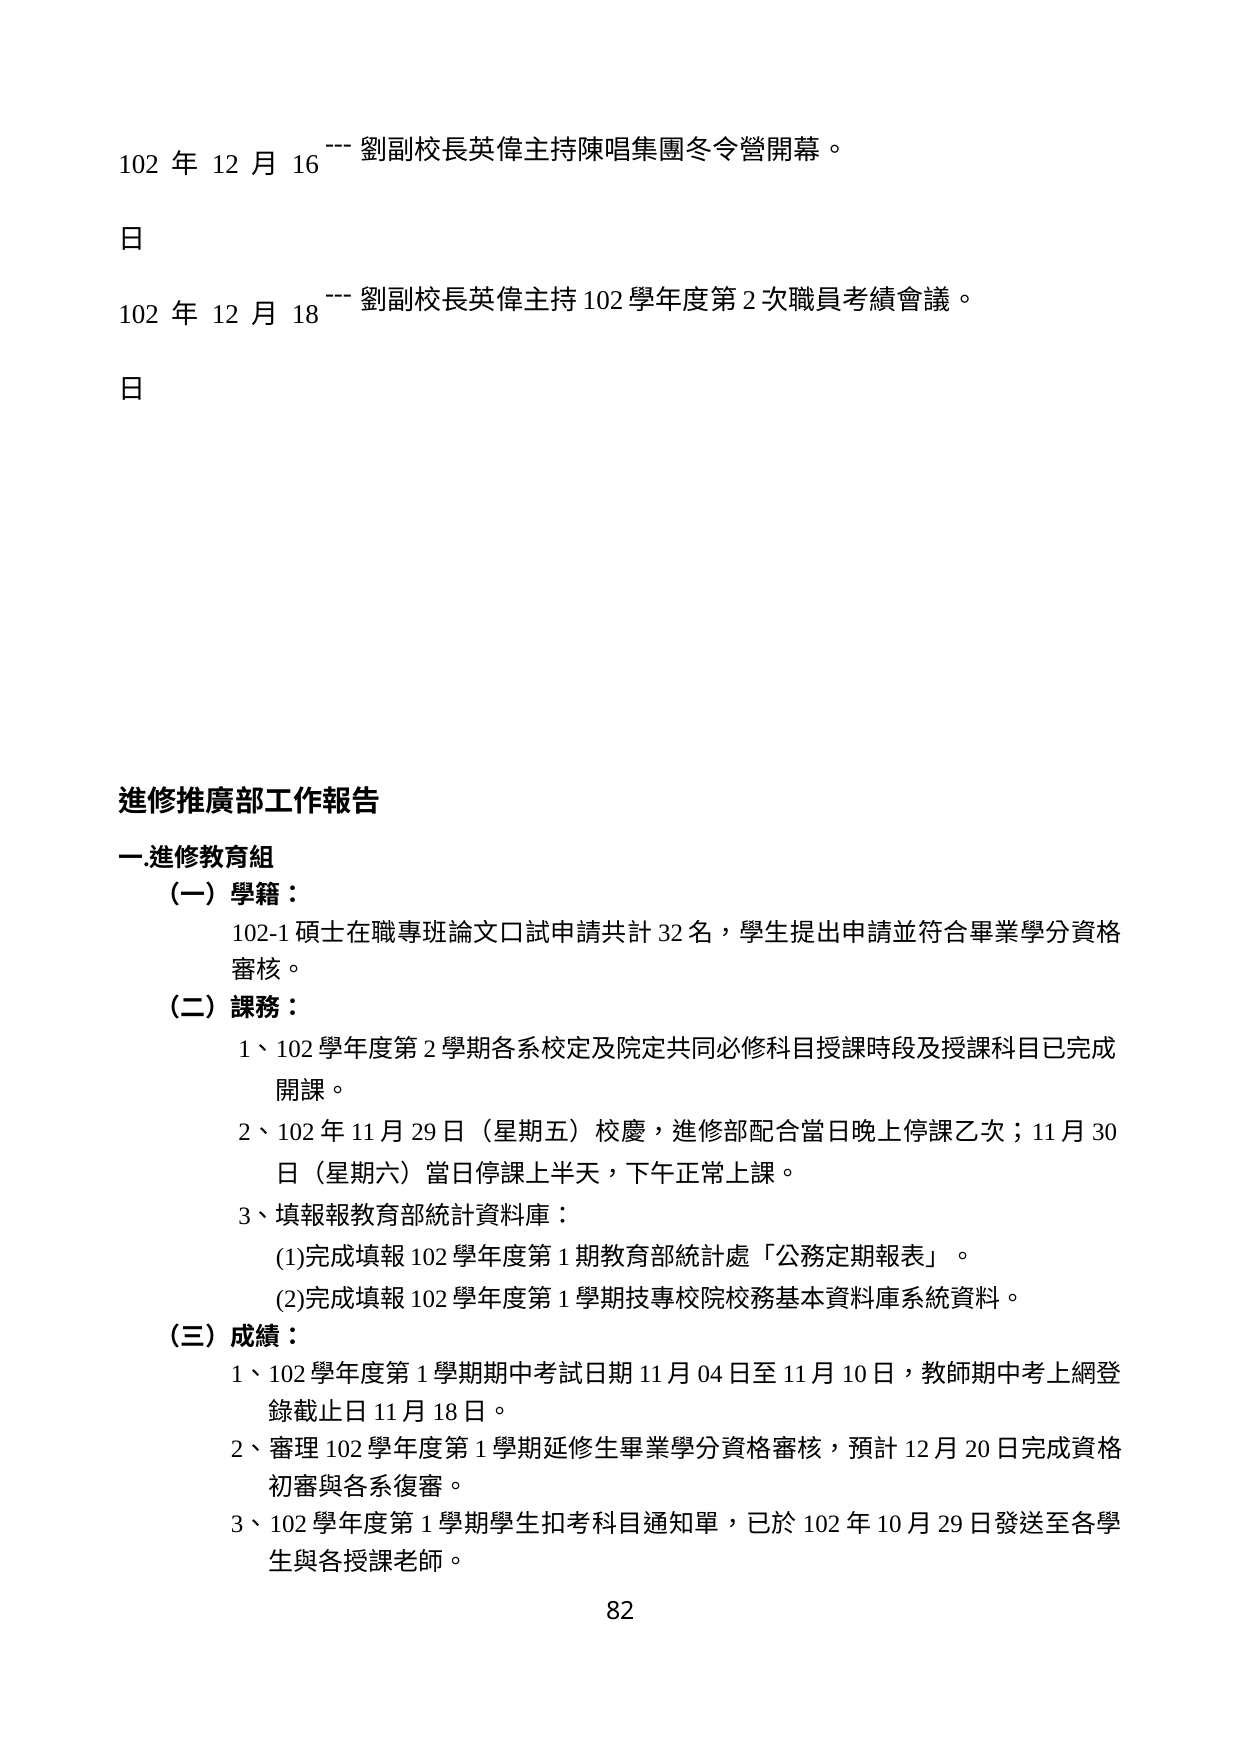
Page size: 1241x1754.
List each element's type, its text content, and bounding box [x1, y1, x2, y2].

text 102-1碩士在職專班論文口試申請共計32名，學生提出申請並符合畢業學分資格審核。 [231, 912, 1122, 987]
text （二）課務： [118, 987, 1122, 1024]
table_cell --- [322, 124, 357, 274]
text (2)完成填報102學年度第1學期技專校院校務基本資料庫系統資料。 [276, 1274, 1117, 1316]
text (1)完成填報102學年度第1期教育部統計處「公務定期報表」。 [276, 1232, 1117, 1274]
text 1、102學年度第2學期各系校定及院定共同必修科目授課時段及授課科目已完成開課。 [238, 1024, 1117, 1107]
table_cell --- [322, 274, 357, 424]
text 2、審理102學年度第1學期延修生畢業學分資格審核，預計12月20日完成資格初審與各系復審。 [231, 1428, 1122, 1503]
text 一.進修教育組 [118, 837, 1122, 874]
table_cell 102年12月16日 [115, 124, 322, 274]
text （一）學籍： [118, 874, 1122, 912]
table_cell 102年12月18日 [115, 274, 322, 424]
text 2、102年11月29日（星期五）校慶，進修部配合當日晚上停課乙次；11月30日（星期六）當日停課上半天，下午正常上課。 [238, 1107, 1117, 1191]
table_cell 劉副校長英偉主持102學年度第2次職員考績會議。 [358, 274, 1125, 424]
text 1、102學年度第1學期期中考試日期11月04日至11月10日，教師期中考上網登錄截止日11月18日。 [231, 1353, 1122, 1428]
text 進修推廣部工作報告 [118, 762, 1122, 837]
table_cell 劉副校長英偉主持陳唱集團冬令營開幕。 [358, 124, 1125, 274]
text （三）成績： [118, 1316, 1122, 1353]
text 3、填報報教育部統計資料庫： [238, 1191, 1117, 1232]
text 3、102學年度第1學期學生扣考科目通知單，已於102年10月29日發送至各學生與各授課老師。 [231, 1503, 1122, 1578]
